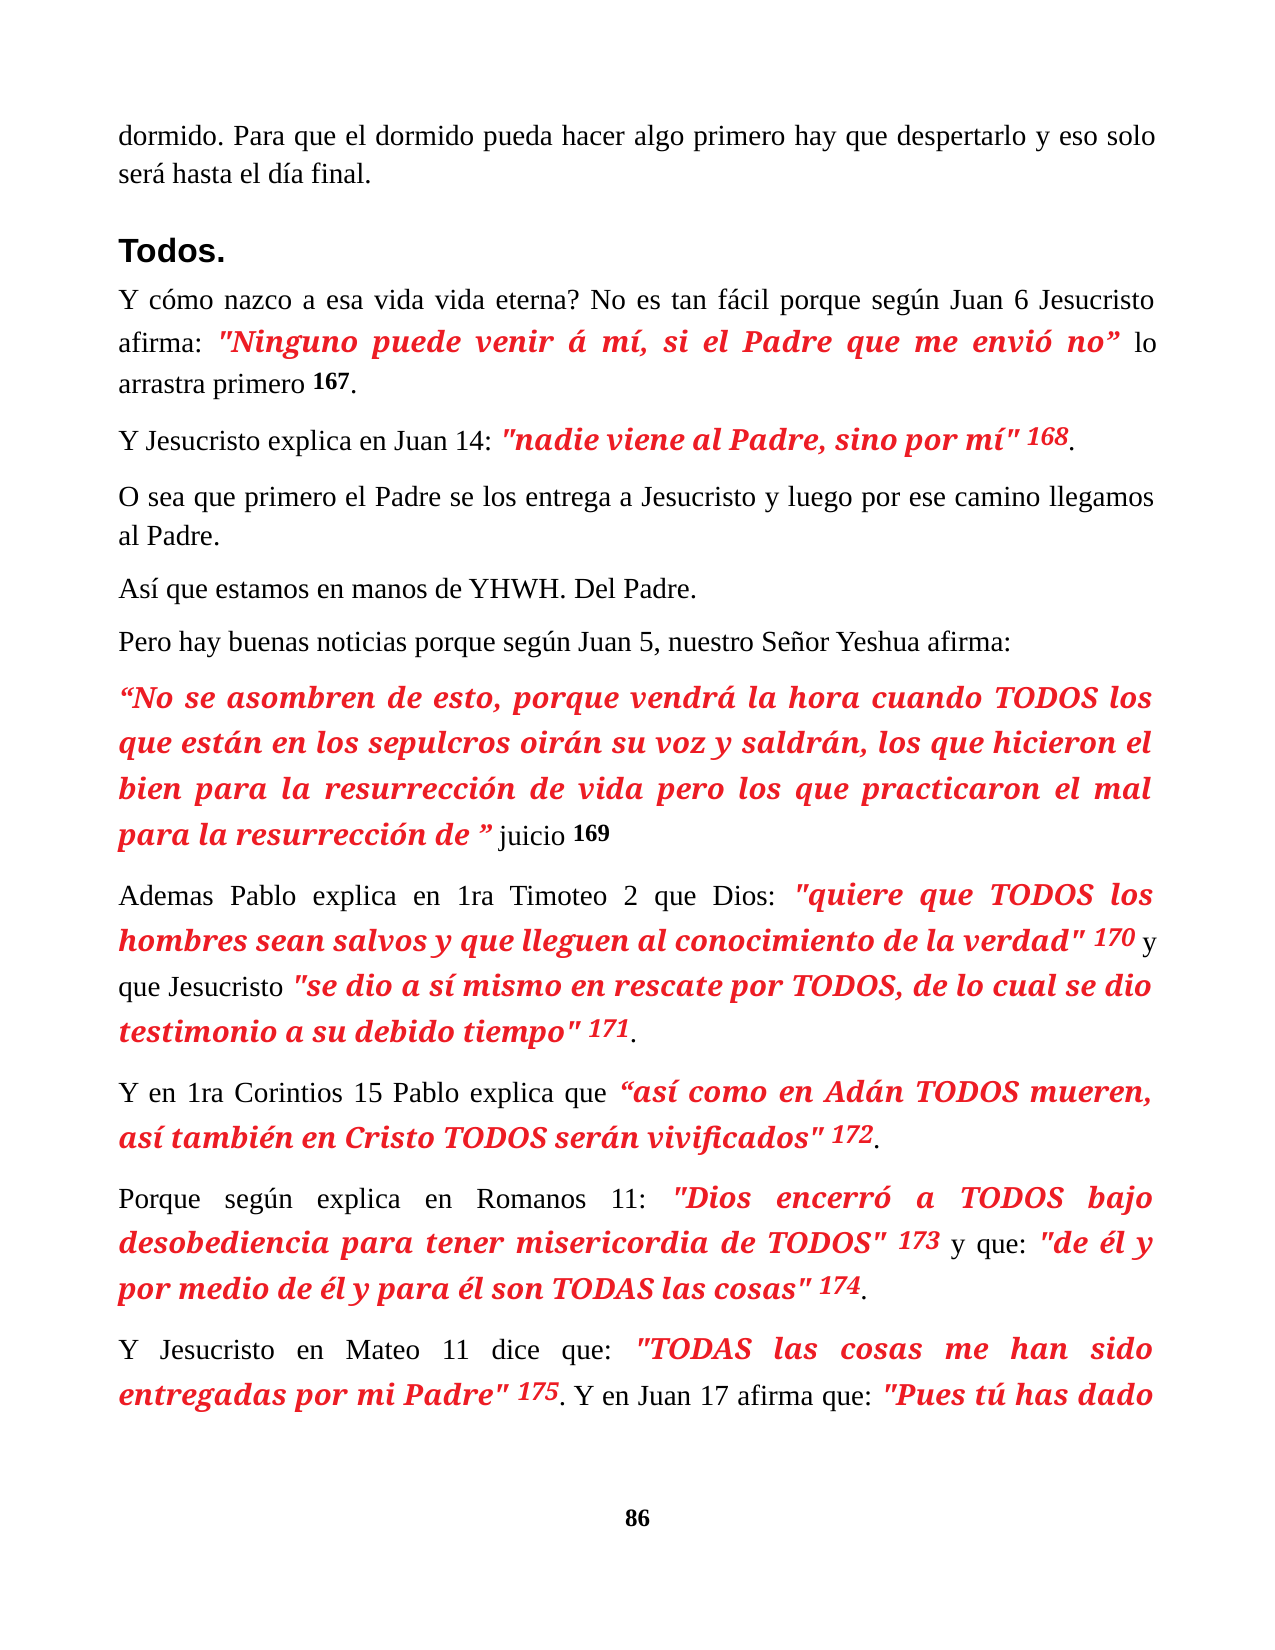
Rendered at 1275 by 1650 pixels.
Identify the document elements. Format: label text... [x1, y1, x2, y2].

text dormido. Para que el dormido pueda hacer algo primero hay que despertarlo y eso solo será hasta el día final. [118, 118, 1157, 190]
text O sea que primero el Padre se los entrega a Jesucristo y luego por ese camino llegamos al Padre. [118, 479, 1157, 551]
text Y Jesucristo explica en Juan 14: "nadie viene al Padre, sino por mí" . [118, 419, 1157, 459]
text Así que estamos en manos de YHWH. Del Padre. [118, 571, 1157, 604]
text Porque según explica en Romanos 11: "Dios encerró a TODOS bajo desobediencia para tener misericordia de TODOS" y que: "de él y por medio de él y para él son TODAS las cosas" . [118, 1177, 1157, 1308]
text Y Jesucristo en Mateo 11 dice que: "TODAS las cosas me han sido entregadas por mi Padre" . Y en Juan 17 afirma que: "Pues tú has dado [118, 1329, 1157, 1414]
text Ademas Pablo explica en 1ra Timoteo 2 que Dios: "quiere que TODOS los hombres sean salvos y que lleguen al conocimiento de la verdad" y que Jesucristo "se dio a sí mismo en rescate por TODOS, de lo cual se dio testimonio a su debido tiempo" . [118, 874, 1157, 1051]
text Y cómo nazco a esa vida vida eterna? No es tan fácil porque según Juan 6 Jesucristo afirma: "Ninguno puede venir á mí, si el Padre que me envió no” lo arrastra primero . [118, 282, 1157, 399]
text “No se asombren de esto, porque vendrá la hora cuando TODOS los que están en los sepulcros oirán su voz y saldrán, los que hicieron el bien para la resurrección de vida pero los que practicaron el mal para la resurrección de ” juicio [118, 677, 1157, 854]
subtitle Todos. [118, 231, 1157, 269]
text Y en 1ra Corintios 15 Pablo explica que “así como en Adán TODOS mueren, así también en Cristo TODOS serán vivificados" . [118, 1071, 1157, 1157]
text Pero hay buenas noticias porque según Juan 5, nuestro Señor Yeshua afirma: [118, 624, 1157, 658]
